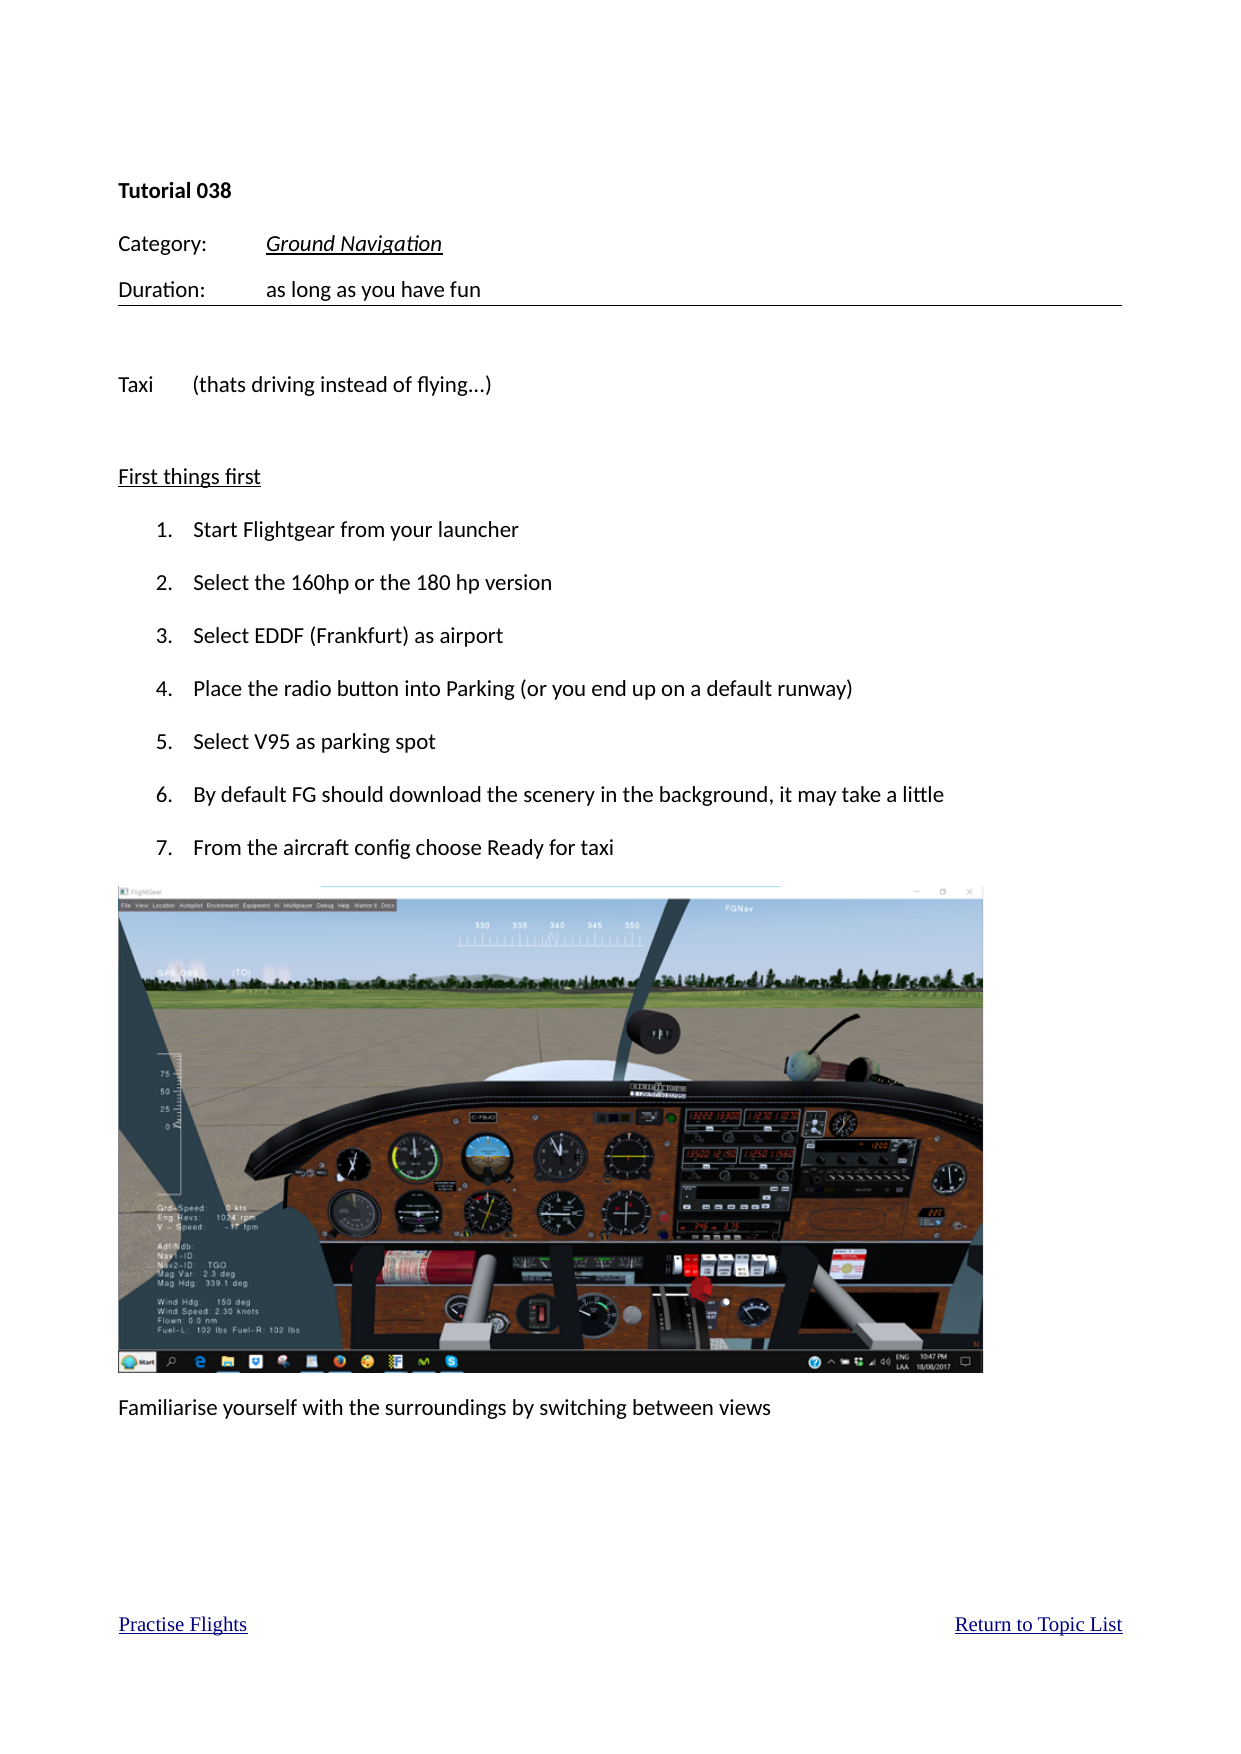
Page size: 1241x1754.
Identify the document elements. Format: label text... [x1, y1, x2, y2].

list Place the radio button into Parking (or you end up on a default runway) [156, 674, 1122, 702]
text Familiarise yourself with the surroundings by switching between views [118, 1393, 1122, 1421]
list From the aircraft config choose Ready for taxi [156, 833, 1122, 861]
list Select the 160hp or the 180 hp version [156, 568, 1122, 596]
text Tutorial 038 [118, 176, 1122, 204]
text Category: Ground Navigation [118, 229, 1122, 257]
list By default FG should download the scenery in the background, it may take a little [156, 780, 1122, 808]
list Select EDDF (Frankfurt) as airport [156, 621, 1122, 649]
text Duration: as long as you have fun [118, 275, 1122, 305]
text First things first [118, 462, 1122, 490]
text Taxi (thats driving instead of flying...) [118, 370, 1122, 398]
list Select V95 as parking spot [156, 727, 1122, 755]
list Start Flightgear from your launcher [156, 515, 1122, 543]
